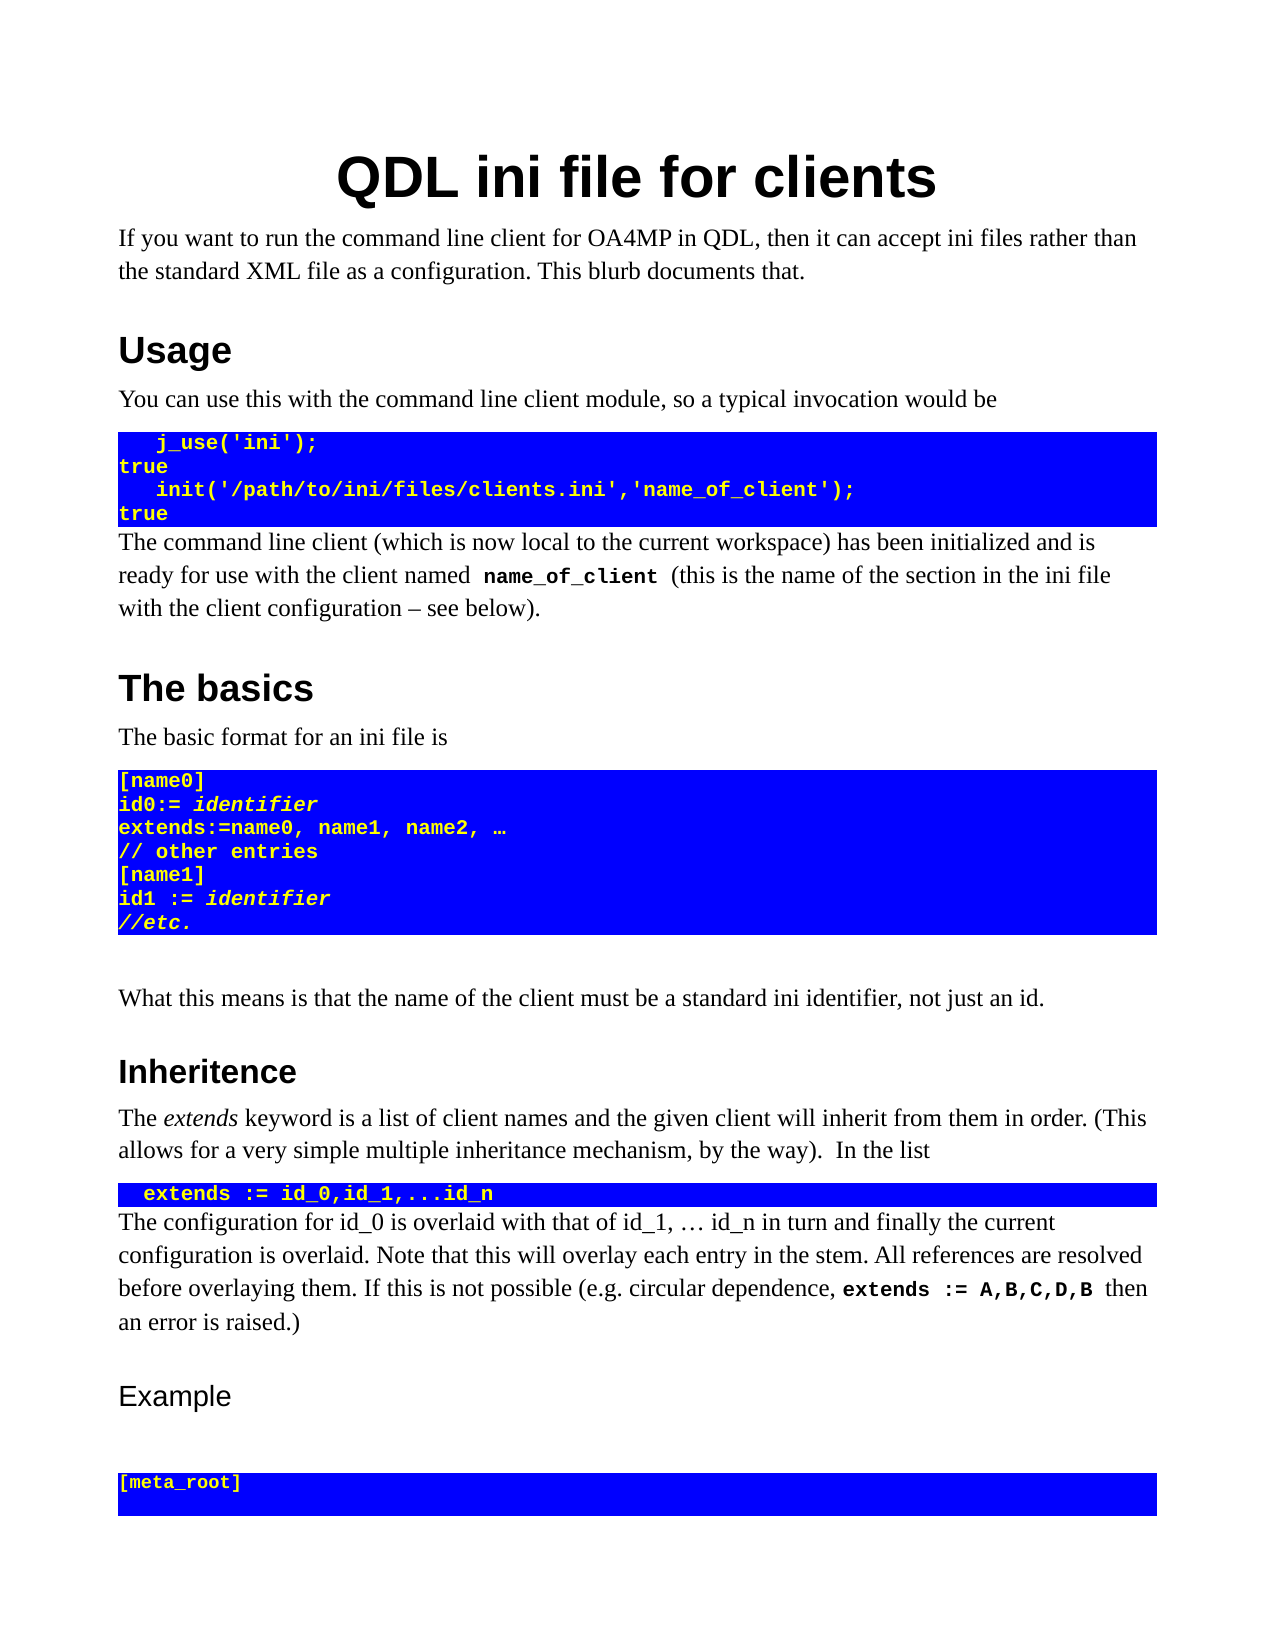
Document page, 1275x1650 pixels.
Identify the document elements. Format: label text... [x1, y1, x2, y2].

text The command line client (which is now local to the current workspace) has been initialized and is ready for use with the client named name_of_client (this is the name of the section in the ini file with the client configuration – see below). [118, 527, 1157, 622]
text j_use('ini'); [118, 432, 1157, 456]
text id0:= identifier [118, 793, 1157, 817]
text [meta_root] [118, 1473, 1157, 1494]
text extends:=name0, name1, name2, … [118, 817, 1157, 841]
text //etc. [118, 912, 1157, 935]
text id1 := identifier [118, 888, 1157, 912]
text You can use this with the command line client module, so a typical invocation would be [118, 384, 1157, 413]
text The extends keyword is a list of client names and the given client will inherit from them in order. (This allows for a very simple multiple inheritance mechanism, by the way). In the list [118, 1103, 1157, 1164]
text What this means is that the name of the client must be a standard ini identifier, not just an id. [118, 983, 1157, 1012]
subtitle Usage [118, 328, 1157, 372]
text [name0] [118, 770, 1157, 793]
text true init('/path/to/ini/files/clients.ini','name_of_client'); true [118, 456, 1157, 527]
subtitle The basics [118, 666, 1157, 710]
text // other entries [118, 841, 1157, 864]
text The configuration for id_0 is overlaid with that of id_1, … id_n in turn and finally the current configuration is overlaid. Note that this will overlay each entry in the stem. All references are resolved before overlaying them. If this is not possible (e.g. circular dependence, extends := A,B,C,D,B then an error is raised.) [118, 1207, 1157, 1336]
text The basic format for an ini file is [118, 722, 1157, 751]
subtitle Example [118, 1379, 1157, 1413]
text [name1] [118, 864, 1157, 888]
title QDL ini file for clients [118, 143, 1157, 210]
text If you want to run the command line client for OA4MP in QDL, then it can accept ini files rather than the standard XML file as a configuration. This blurb documents that. [118, 223, 1157, 284]
subtitle Inheritence [118, 1051, 1157, 1090]
text extends := id_0,id_1,...id_n [118, 1183, 1157, 1207]
